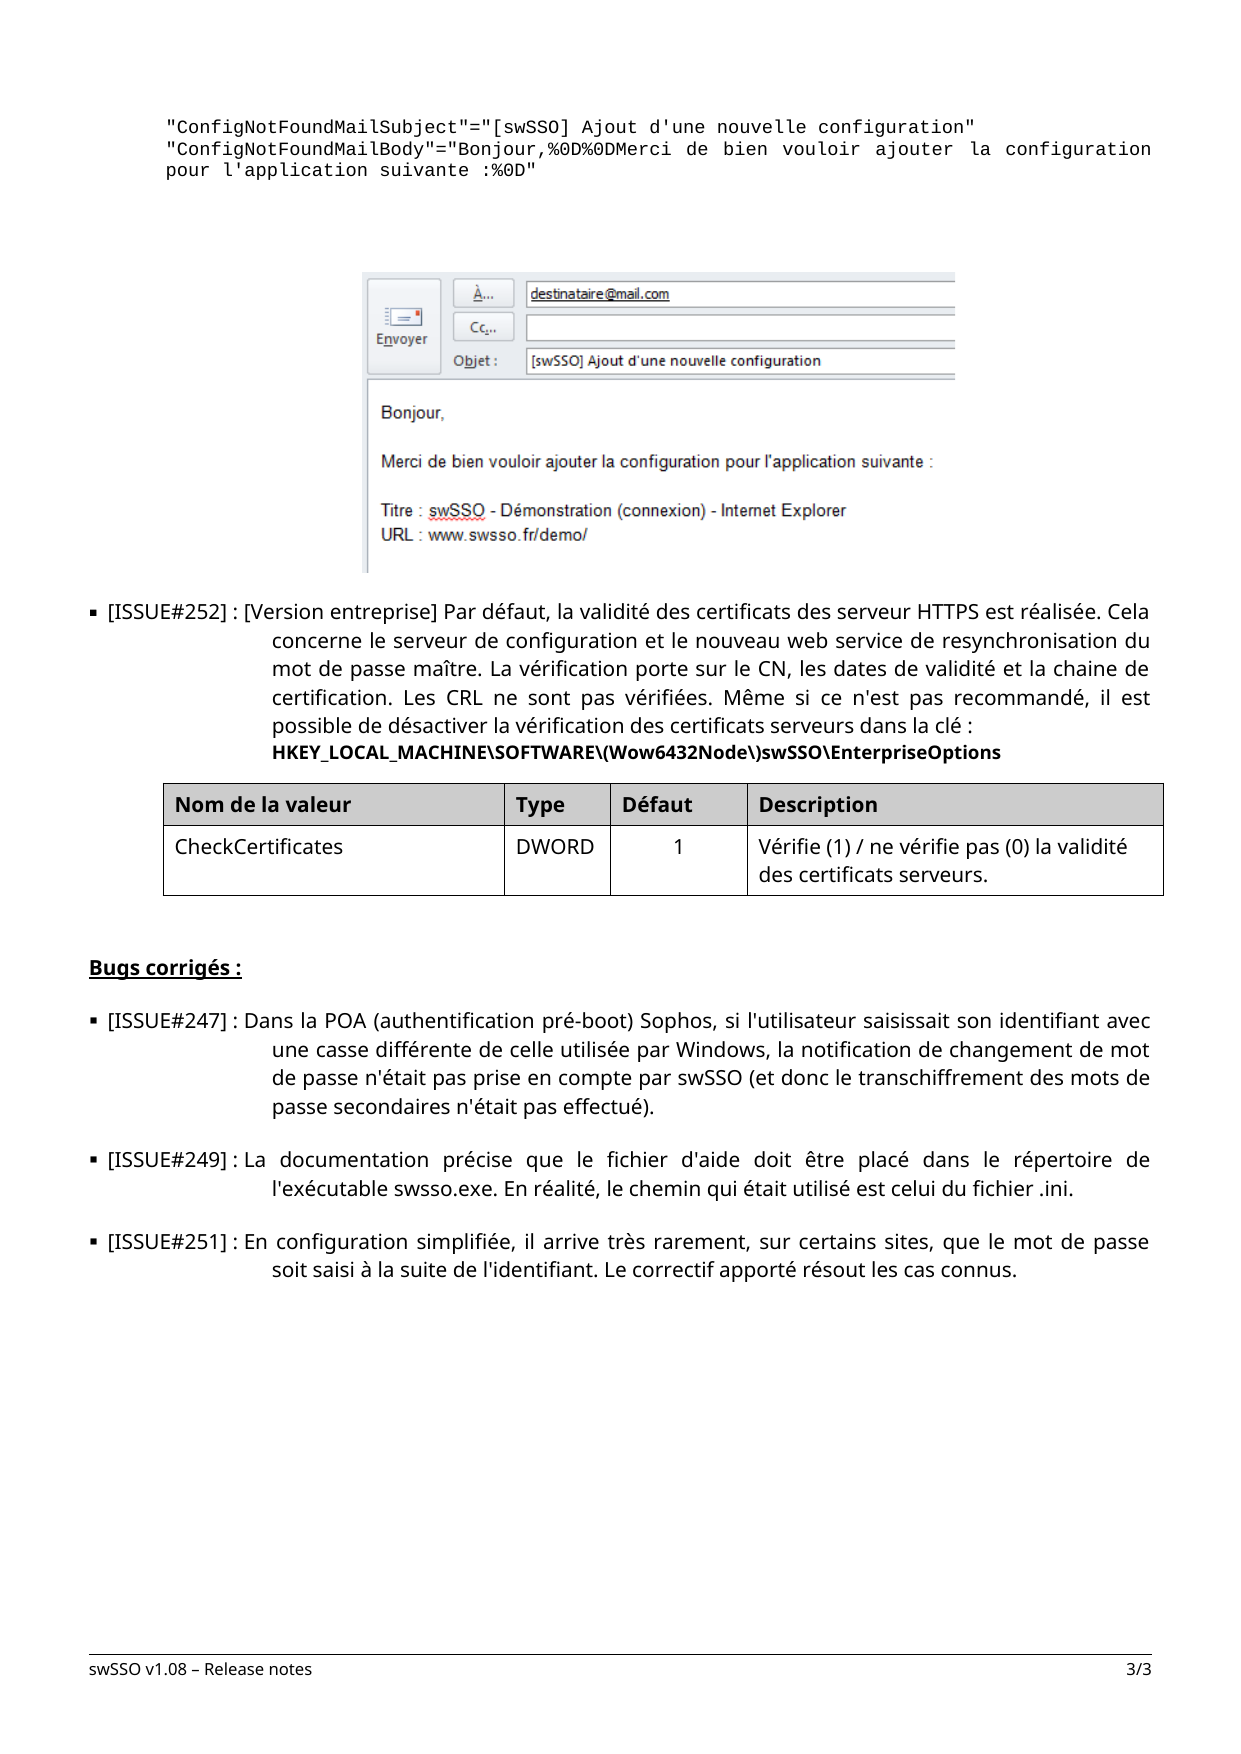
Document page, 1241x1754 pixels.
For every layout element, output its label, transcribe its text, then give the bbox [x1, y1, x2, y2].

table_cell Vérifie (1) / ne vérifie pas (0) la validité des certificats serveurs. [748, 826, 1163, 895]
picture [362, 272, 956, 573]
table_cell DWORD [505, 826, 610, 895]
list [ISSUE#251] : En configuration simplifiée, il arrive très rarement, sur certains sites, que le mot de passe soit saisi à la suite de l'identifiant. Le correctif apporté résout les cas connus. [89, 1227, 1152, 1284]
table_cell 1 [611, 826, 747, 895]
table_cell CheckCertificates [164, 826, 504, 895]
list [ISSUE#247] : Dans la POA (authentification pré-boot) Sophos, si l'utilisateur saisissait son identifiant avec une casse différente de celle utilisée par Windows, la notification de changement de mot de passe n'était pas prise en compte par swSSO (et donc le transchiffrement des mots de passe secondaires n'était pas effectué). [89, 1006, 1152, 1120]
text "ConfigNotFoundMailBody"="Bonjour,%0D%0DMerci de bien vouloir ajouter la configuration pour l'application suivante :%0D" [165, 139, 1152, 182]
table_header Nom de la valeur [164, 784, 504, 825]
text Bugs corrigés : [89, 953, 1152, 981]
list [ISSUE#249] : La documentation précise que le fichier d'aide doit être placé dans le répertoire de l'exécutable swsso.exe. En réalité, le chemin qui était utilisé est celui du fichier .ini. [89, 1145, 1152, 1202]
table_header Défaut [611, 784, 747, 825]
table_header Description [748, 784, 1163, 825]
table_header Type [505, 784, 610, 825]
text "ConfigNotFoundMailSubject"="[swSSO] Ajout d'une nouvelle configuration" [165, 118, 1152, 139]
list [ISSUE#252] : [Version entreprise] Par défaut, la validité des certificats des serveur HTTPS est réalisée. Cela concerne le serveur de configuration et le nouveau web service de resynchronisation du mot de passe maître. La vérification porte sur le CN, les dates de validité et la chaine de certification. Les CRL ne sont pas vérifiées. Même si ce n'est pas recommandé, il est possible de désactiver la vérification des certificats serveurs dans la clé : HKEY_LOCAL_MACHINE\SOFTWARE\(Wow6432Node\)swSSO\EnterpriseOptions [89, 597, 1152, 765]
